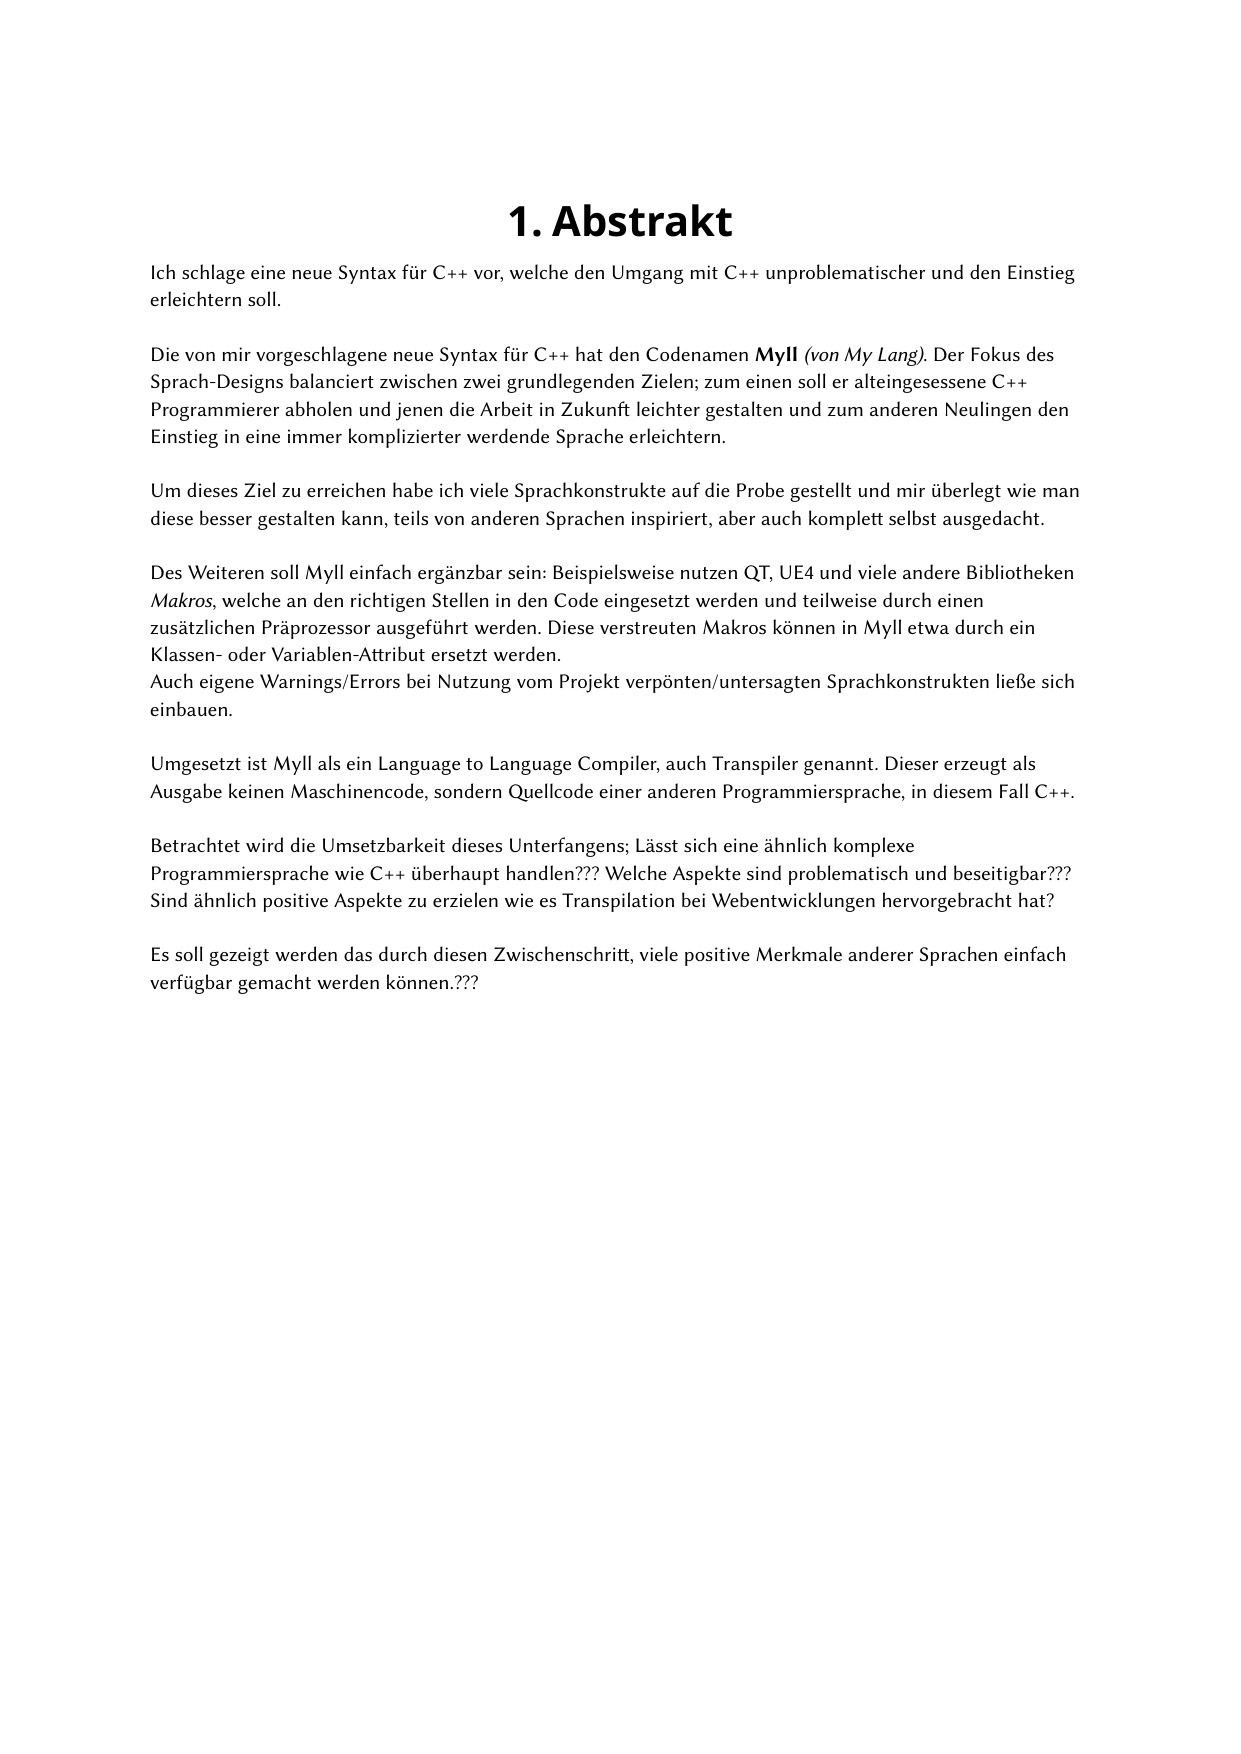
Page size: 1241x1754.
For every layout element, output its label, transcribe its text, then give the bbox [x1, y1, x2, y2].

text Des Weiteren soll Myll einfach ergänzbar sein: Beispielsweise nutzen QT, UE4 und viele andere Bibliotheken Makros, welche an den richtigen Stellen in den Code eingesetzt werden und teilweise durch einen zusätzlichen Präprozessor ausgeführt werden. Diese verstreuten Makros können in Myll etwa durch ein Klassen- oder Variablen-Attribut ersetzt werden. [150, 561, 1090, 667]
text Die von mir vorgeschlagene neue Syntax für C++ hat den Codenamen Myll (von My Lang). Der Fokus des Sprach-Designs balanciert zwischen zwei grundlegenden Zielen; zum einen soll er alteingesessene C++ Programmierer abholen und jenen die Arbeit in Zukunft leichter gestalten und zum anderen Neulingen den Einstieg in eine immer komplizierter werdende Sprache erleichtern. [150, 343, 1090, 448]
text Umgesetzt ist Myll als ein Language to Language Compiler, auch Transpiler genannt. Dieser erzeugt als Ausgabe keinen Maschinencode, sondern Quellcode einer anderen Programmiersprache, in diesem Fall C++. [150, 752, 1090, 803]
subtitle Abstrakt [150, 192, 1090, 248]
text Es soll gezeigt werden das durch diesen Zwischenschritt, viele positive Merkmale anderer Sprachen einfach verfügbar gemacht werden können.??? [150, 943, 1090, 994]
text Betrachtet wird die Umsetzbarkeit dieses Unterfangens; Lässt sich eine ähnlich komplexe Programmiersprache wie C++ überhaupt handlen??? Welche Aspekte sind problematisch und beseitigbar??? Sind ähnlich positive Aspekte zu erzielen wie es Transpilation bei Webentwicklungen hervorgebracht hat? [150, 834, 1090, 912]
text Auch eigene Warnings/Errors bei Nutzung vom Projekt verpönten/untersagten Sprachkonstrukten ließe sich einbauen. [150, 670, 1090, 721]
text Ich schlage eine neue Syntax für C++ vor, welche den Umgang mit C++ unproblematischer und den Einstieg erleichtern soll. [150, 261, 1090, 312]
text Um dieses Ziel zu erreichen habe ich viele Sprachkonstrukte auf die Probe gestellt und mir überlegt wie man diese besser gestalten kann, teils von anderen Sprachen inspiriert, aber auch komplett selbst ausgedacht. [150, 479, 1090, 530]
